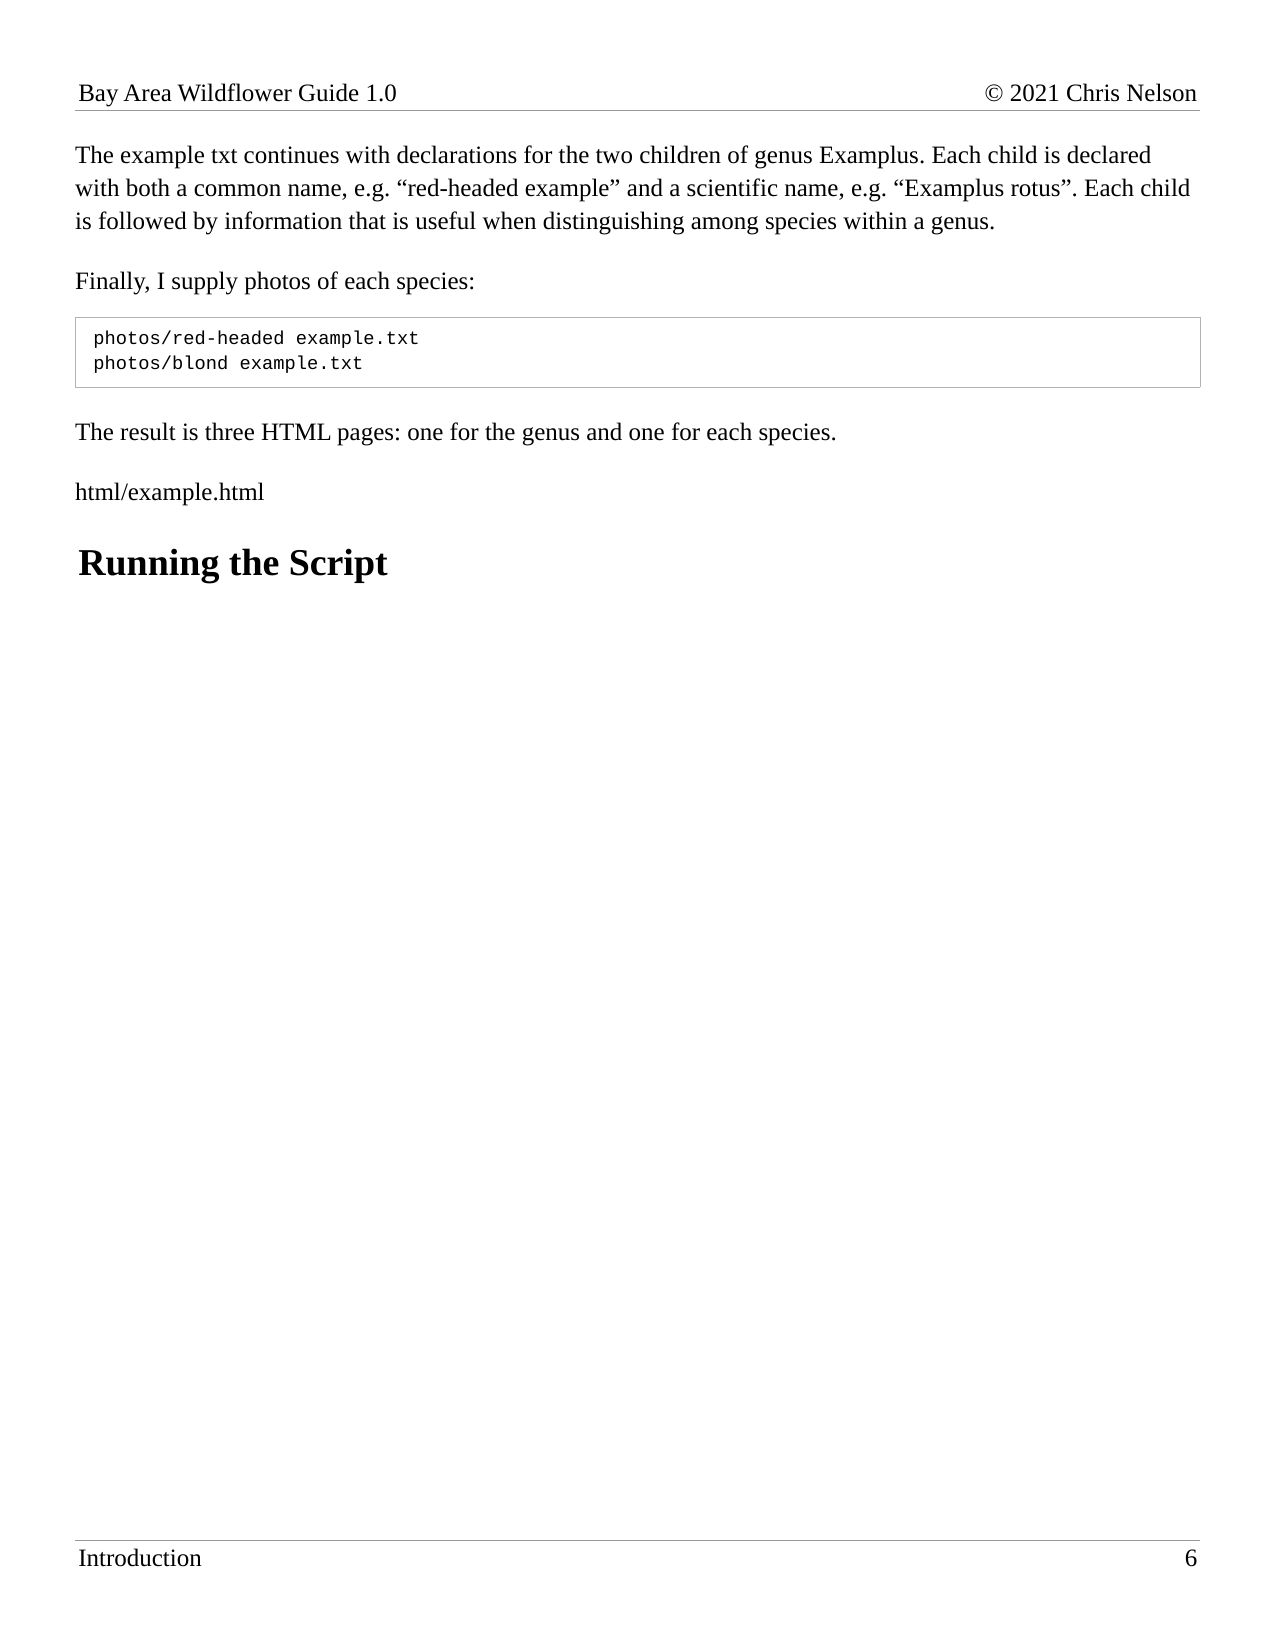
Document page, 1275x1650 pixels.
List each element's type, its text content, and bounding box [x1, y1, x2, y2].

text photos/red-headed example.txt photos/blond example.txt [76, 318, 1200, 387]
text html/example.html [75, 477, 1200, 506]
text The example txt continues with declarations for the two children of genus Examplus. Each child is declared with both a common name, e.g. “red-headed example” and a scientific name, e.g. “Examplus rotus”. Each child is followed by information that is useful when distinguishing among species within a genus. [75, 140, 1200, 235]
text The result is three HTML pages: one for the genus and one for each species. [75, 417, 1200, 446]
subtitle Running the Script [78, 540, 1200, 583]
text Finally, I supply photos of each species: [75, 266, 1200, 295]
